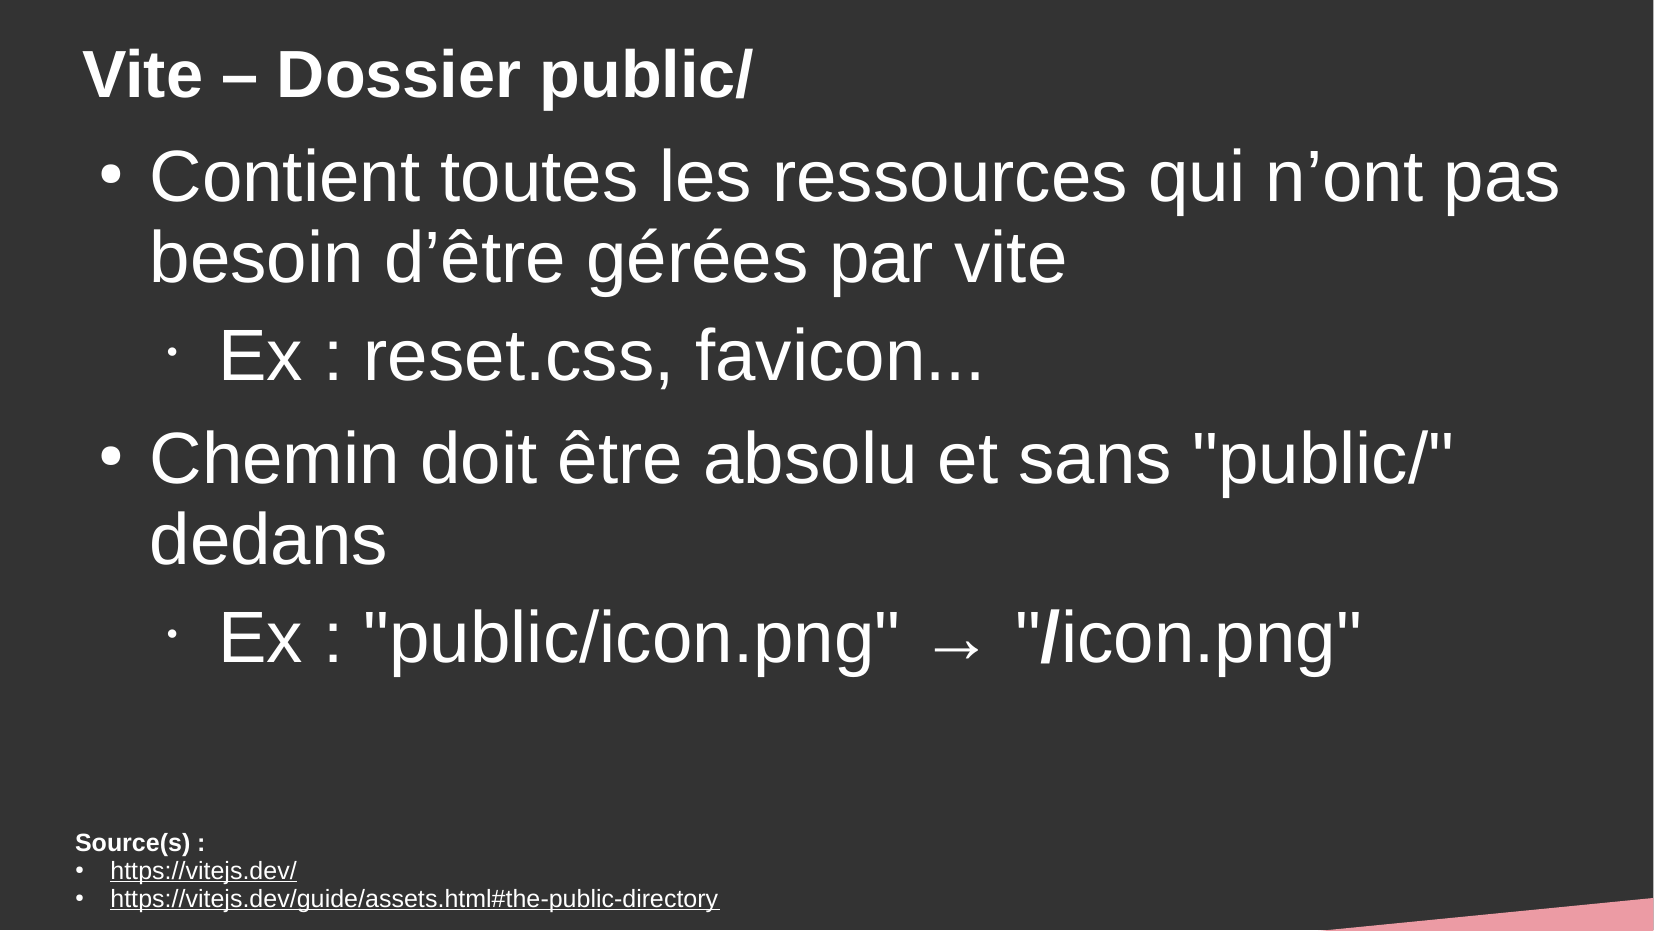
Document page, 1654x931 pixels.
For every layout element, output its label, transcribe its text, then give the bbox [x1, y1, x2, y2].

list Contient toutes les ressources qui n’ont pas besoin d’être gérées par vite Ex : reset.css, favicon... Chemin doit être absolu et sans "public/" dedans Ex : "public/icon.png" → "/icon.png" [80, 135, 1619, 680]
text_box Source(s) : https://vitejs.dev/ https://vitejs.dev/guide/assets.html#the-public-directory [60, 821, 1546, 931]
title Vite – Dossier public/ [82, 37, 1571, 112]
text_box [1546, 897, 1654, 931]
